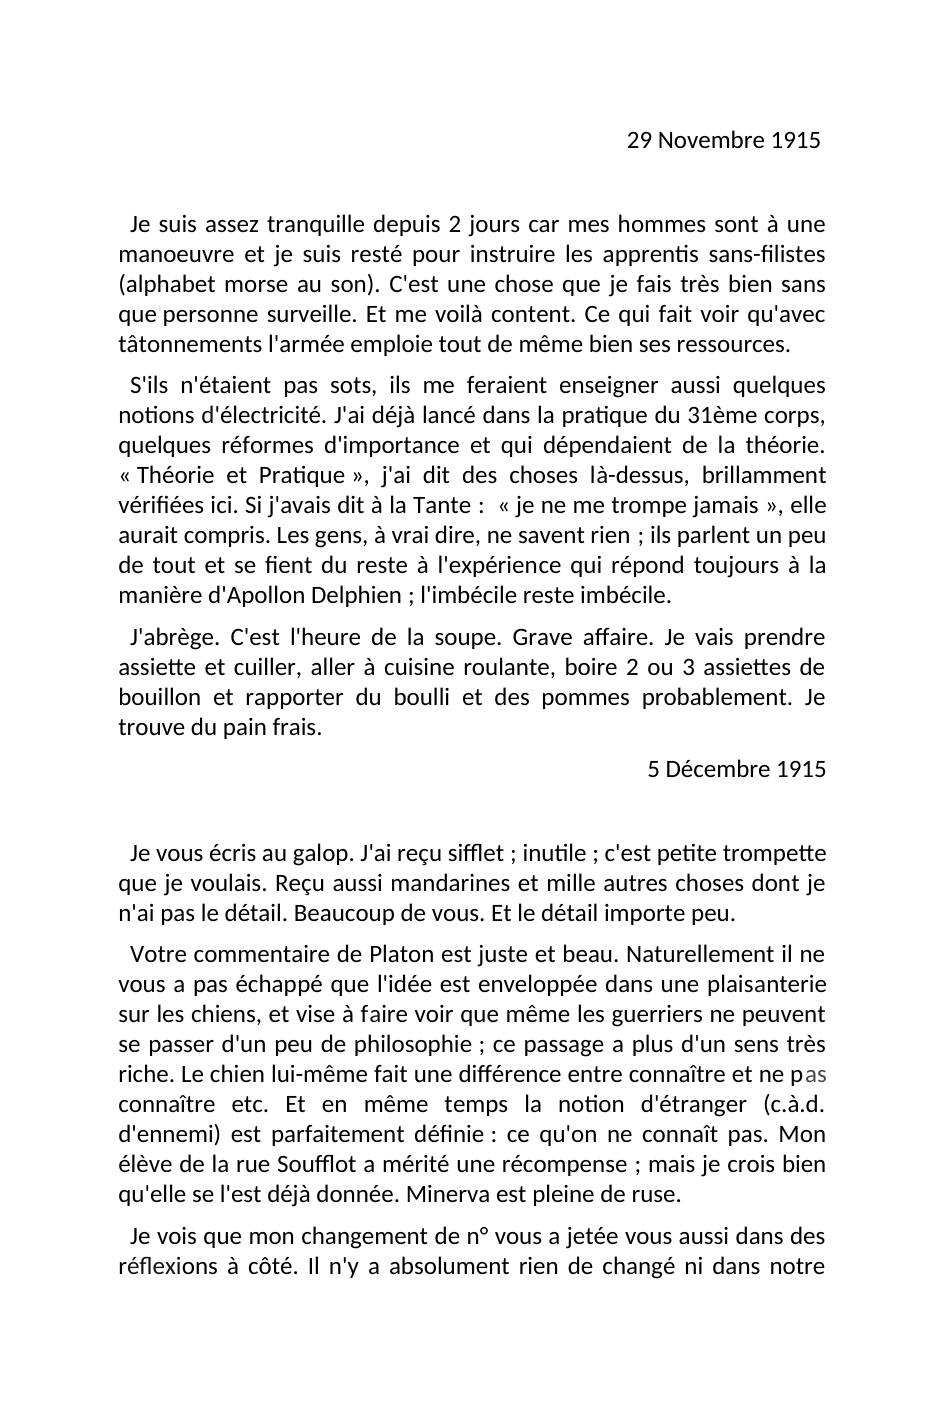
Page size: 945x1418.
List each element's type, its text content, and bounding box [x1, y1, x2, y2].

text Votre commentaire de Platon est juste et beau. Naturellement il ne vous a pas échap­pé que l'idée est enveloppée dans une plaisanterie sur les chiens, et vise à faire voir que même les guerriers ne peuvent se passer d'un peu de philosophie ; ce passage a plus d'un sens très riche. Le chien lui-même fait une différence entre connaître et ne pas connaître etc. Et en même temps la notion d'étranger (c.à.d. d'ennemi) est parfaitement définie : ce qu'on ne connaît pas. Mon élève de la rue Soufflot a mérité une récompense ; mais je crois bien qu'elle se l'est déjà donnée. Minerva est pleine de ruse. [118, 944, 827, 1209]
text 5 Décembre 1915 [118, 759, 827, 784]
text 29 Novembre 1915 [118, 130, 827, 155]
text S'ils n'étaient pas sots, ils me feraient enseigner aussi quelques notions d'élec­tricité. J'ai déjà lancé dans la pratique du 31ème corps, quelques réformes d'importance et qui dépendaient de la théorie. « Théorie et Pratique », j'ai dit des choses là-dessus, brillamment vérifiées ici. Si j'avais dit à la Tante : « je ne me trompe jamais », elle aurait compris. Les gens, à vrai dire, ne savent rien ; ils parlent un peu de tout et se fient du reste à l'expérien­ce qui répond toujours à la manière d'Apollon Delphien ; l'imbécile reste imbécile. [118, 375, 827, 610]
text Je vous écris au galop. J'ai reçu sifflet ; inutile ; c'est petite trompette que je voulais. Reçu aussi mandarines et mille autres choses dont je n'ai pas le détail. Beaucoup de vous. Et le détail importe peu. [118, 842, 827, 927]
text Je vois que mon changement de n° vous a jetée vous aussi dans des réflexions à côté. Il n'y a absolument rien de changé ni dans notre [118, 1226, 827, 1281]
text J'abrège. C'est l'heure de la soupe. Grave affaire. Je vais prendre assiette et cuiller, aller à cuisine roulante, boire 2 ou 3 assiettes de bouillon et rapporter du boulli et des pommes probablement. Je trouve du pain frais. [118, 627, 827, 742]
text Je suis assez tranquille depuis 2 jours car mes hommes sont à une manoeuvre et je suis resté pour instruire les apprentis sans-filistes (alphabet morse au son). C'est une chose que je fais très bien sans que'personne surveille. Et me voilà content. Ce qui fait voir qu'avec tâtonnements l'armée emploie tout de même bien ses ressources. [118, 213, 827, 358]
